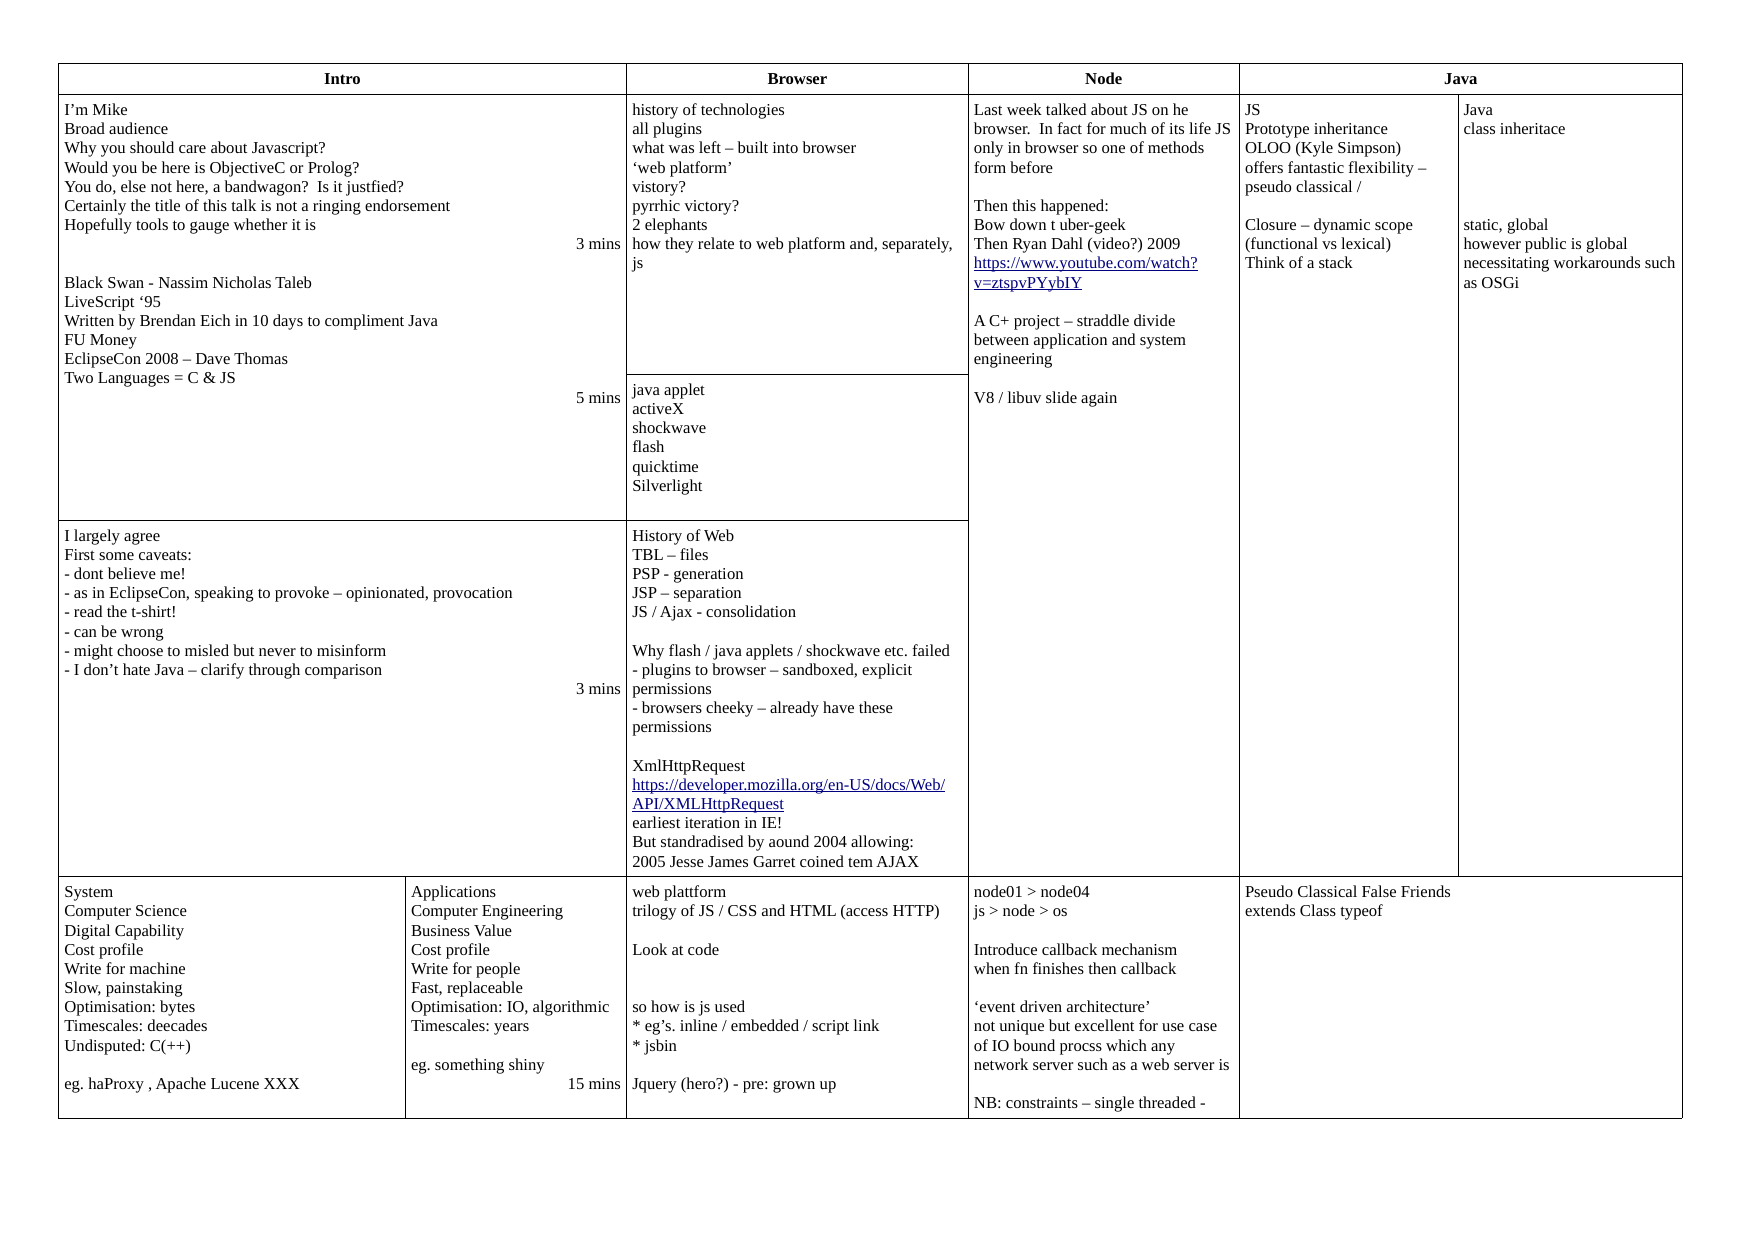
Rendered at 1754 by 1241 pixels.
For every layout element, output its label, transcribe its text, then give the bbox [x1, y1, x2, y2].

table_header Node [969, 64, 1239, 94]
table_cell I largely agree First some caveats: - dont believe me! - as in EclipseCon, speaking to provoke – opinionated, provocation - read the t-shirt! - can be wrong - might choose to misled but never to misinform - I don’t hate Java – clarify through comparison 3 mins [59, 521, 626, 876]
table_cell JS Prototype inheritance OLOO (Kyle Simpson) offers fantastic flexibility – pseudo classical / Closure – dynamic scope (functional vs lexical) Think of a stack [1240, 95, 1458, 876]
table_cell System Computer Science Digital Capability Cost profile Write for machine Slow, painstaking Optimisation: bytes Timescales: deecades Undisputed: C(++) eg. haProxy , Apache Lucene XXX [59, 877, 405, 1118]
table_cell Last week talked about JS on he browser. In fact for much of its life JS only in browser so one of methods form before Then this happened: Bow down t uber-geek Then Ryan Dahl (video?) 2009 https://www.youtube.com/watch?v=ztspvPYybIY A C+ project – straddle divide between application and system engineering V8 / libuv slide again [969, 95, 1239, 876]
table_cell Pseudo Classical False Friends extends Class typeof [1240, 877, 1682, 1118]
table_cell web plattform trilogy of JS / CSS and HTML (access HTTP) Look at code so how is js used * eg’s. inline / embedded / script link * jsbin Jquery (hero?) - pre: grown up [627, 877, 968, 1118]
table_cell I’m Mike Broad audience Why you should care about Javascript? Would you be here is ObjectiveC or Prolog? You do, else not here, a bandwagon? Is it justfied? Certainly the title of this talk is not a ringing endorsement Hopefully tools to gauge whether it is 3 mins Black Swan - Nassim Nicholas Taleb LiveScript ‘95 Written by Brendan Eich in 10 days to compliment Java FU Money EclipseCon 2008 – Dave Thomas Two Languages = C & JS 5 mins [59, 95, 626, 520]
table_cell Java class inheritace static, global however public is global necessitating workarounds such as OSGi [1459, 95, 1682, 876]
table_header Java [1240, 64, 1682, 94]
table_cell History of Web TBL – files PSP - generation JSP – separation JS / Ajax - consolidation Why flash / java applets / shockwave etc. failed - plugins to browser – sandboxed, explicit permissions - browsers cheeky – already have these permissions XmlHttpRequest https://developer.mozilla.org/en-US/docs/Web/API/XMLHttpRequest earliest iteration in IE! But standradised by aound 2004 allowing: 2005 Jesse James Garret coined tem AJAX [627, 521, 968, 876]
table_cell history of technologies all plugins what was left – built into browser ‘web platform’ vistory? pyrrhic victory? 2 elephants how they relate to web platform and, separately, js [627, 95, 968, 374]
table_cell Applications Computer Engineering Business Value Cost profile Write for people Fast, replaceable Optimisation: IO, algorithmic Timescales: years eg. something shiny 15 mins [406, 877, 626, 1118]
table_cell java applet activeX shockwave flash quicktime Silverlight [627, 375, 968, 520]
table_header Intro [59, 64, 626, 94]
table_header Browser [627, 64, 968, 94]
table_cell node01 > node04 js > node > os Introduce callback mechanism when fn finishes then callback ‘event driven architecture’ not unique but excellent for use case of IO bound procss which any network server such as a web server is NB: constraints – single threaded [969, 877, 1239, 1118]
